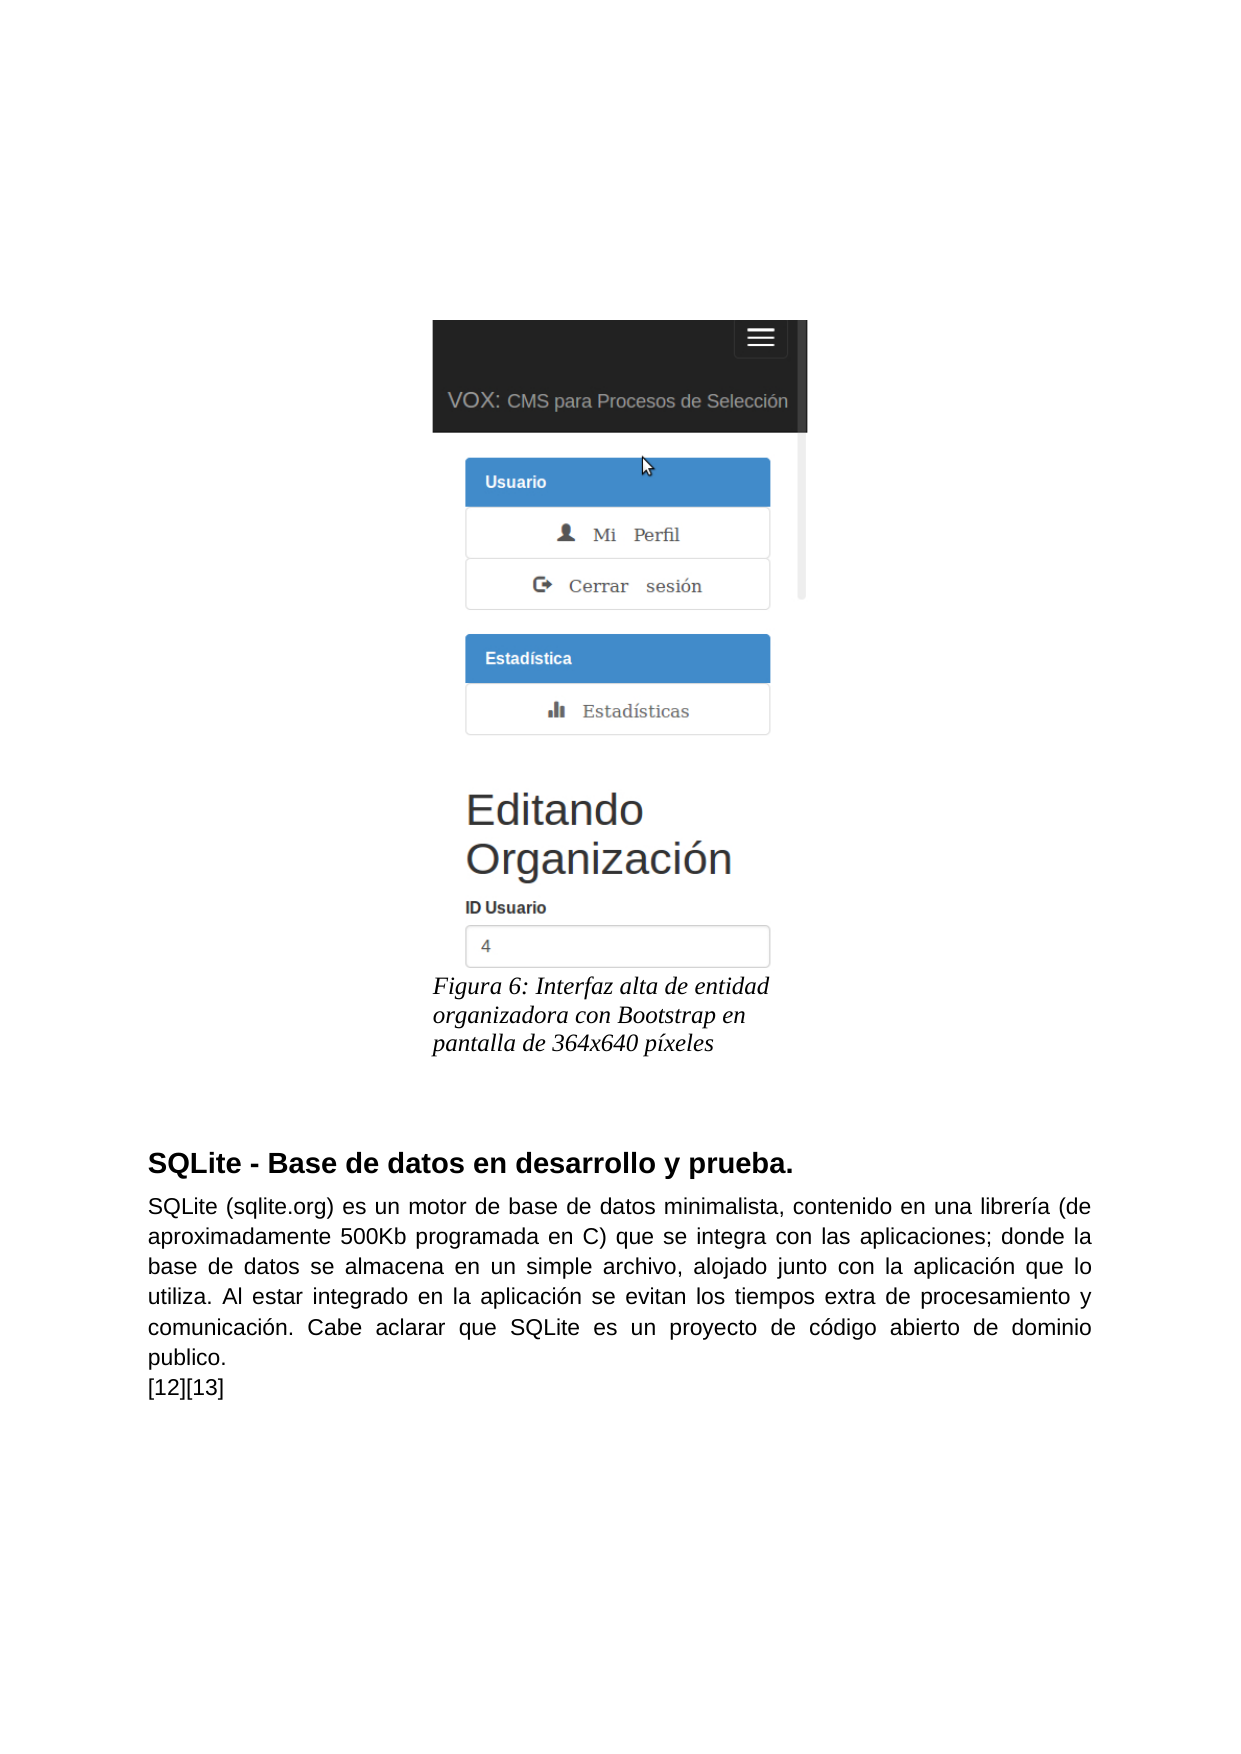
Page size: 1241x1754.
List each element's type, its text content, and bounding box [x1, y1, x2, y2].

text Figura 6: Interfaz alta de entidad organizadora con Bootstrap en pantalla de 364x640 píxeles [433, 971, 808, 1057]
subtitle SQLite - Base de datos en desarrollo y prueba. [148, 1147, 1093, 1180]
text SQLite (sqlite.org) es un motor de base de datos minimalista, contenido en una librería (de aproximadamente 500Kb programada en C) que se integra con las aplicaciones; donde la base de datos se almacena en un simple archivo, alojado junto con la aplicación que lo utiliza. Al estar integrado en la aplicación se evitan los tiempos extra de procesamiento y comunicación. Cabe aclarar que SQLite es un proyecto de código abierto de dominio publico. [148, 1193, 1093, 1370]
text [12][13] [148, 1374, 1093, 1400]
picture [432, 320, 808, 971]
